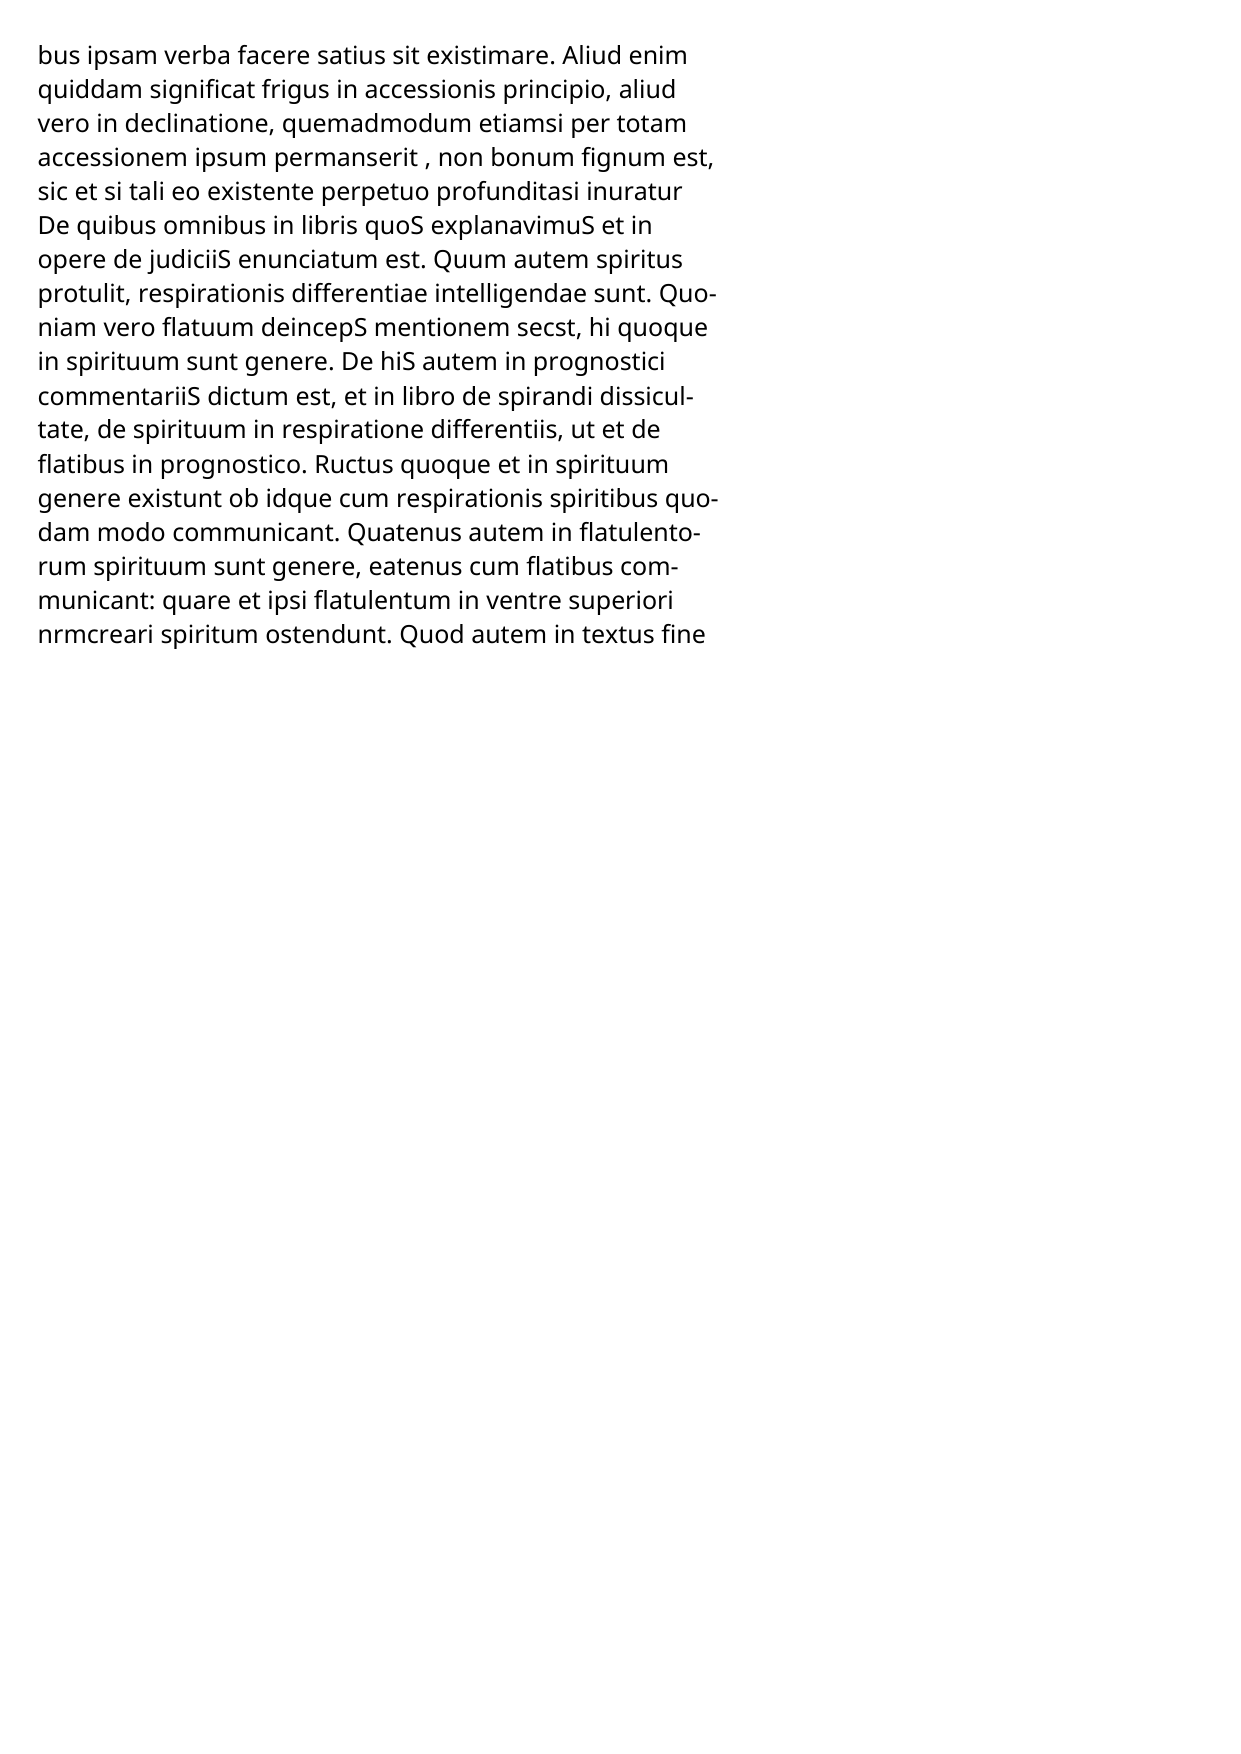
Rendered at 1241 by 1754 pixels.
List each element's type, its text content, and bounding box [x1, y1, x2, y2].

text bus ipsam verba facere satius sit existimare. Aliud enim quiddam significat frigus in accessionis principio, aliud vero in declinatione, quemadmodum etiamsi per totam accessionem ipsum permanserit , non bonum fignum est, sic et si tali eo existente perpetuo profunditasi inuratur De quibus omnibus in libris quoS explanavimuS et in opere de judiciiS enunciatum est. Quum autem spiritus protulit, respirationis differentiae intelligendae sunt. Quo- niam vero flatuum deincepS mentionem secst, hi quoque in spirituum sunt genere. De hiS autem in prognostici commentariiS dictum est, et in libro de spirandi dissicul- tate, de spirituum in respiratione differentiis, ut et de flatibus in prognostico. Ructus quoque et in spirituum genere existunt ob idque cum respirationis spiritibus quo- dam modo communicant. Quatenus autem in flatulento- rum spirituum sunt genere, eatenus cum flatibus com- municant: quare et ipsi flatulentum in ventre superiori nrmcreari spiritum ostendunt. Quod autem in textus fine [37, 37, 1203, 651]
